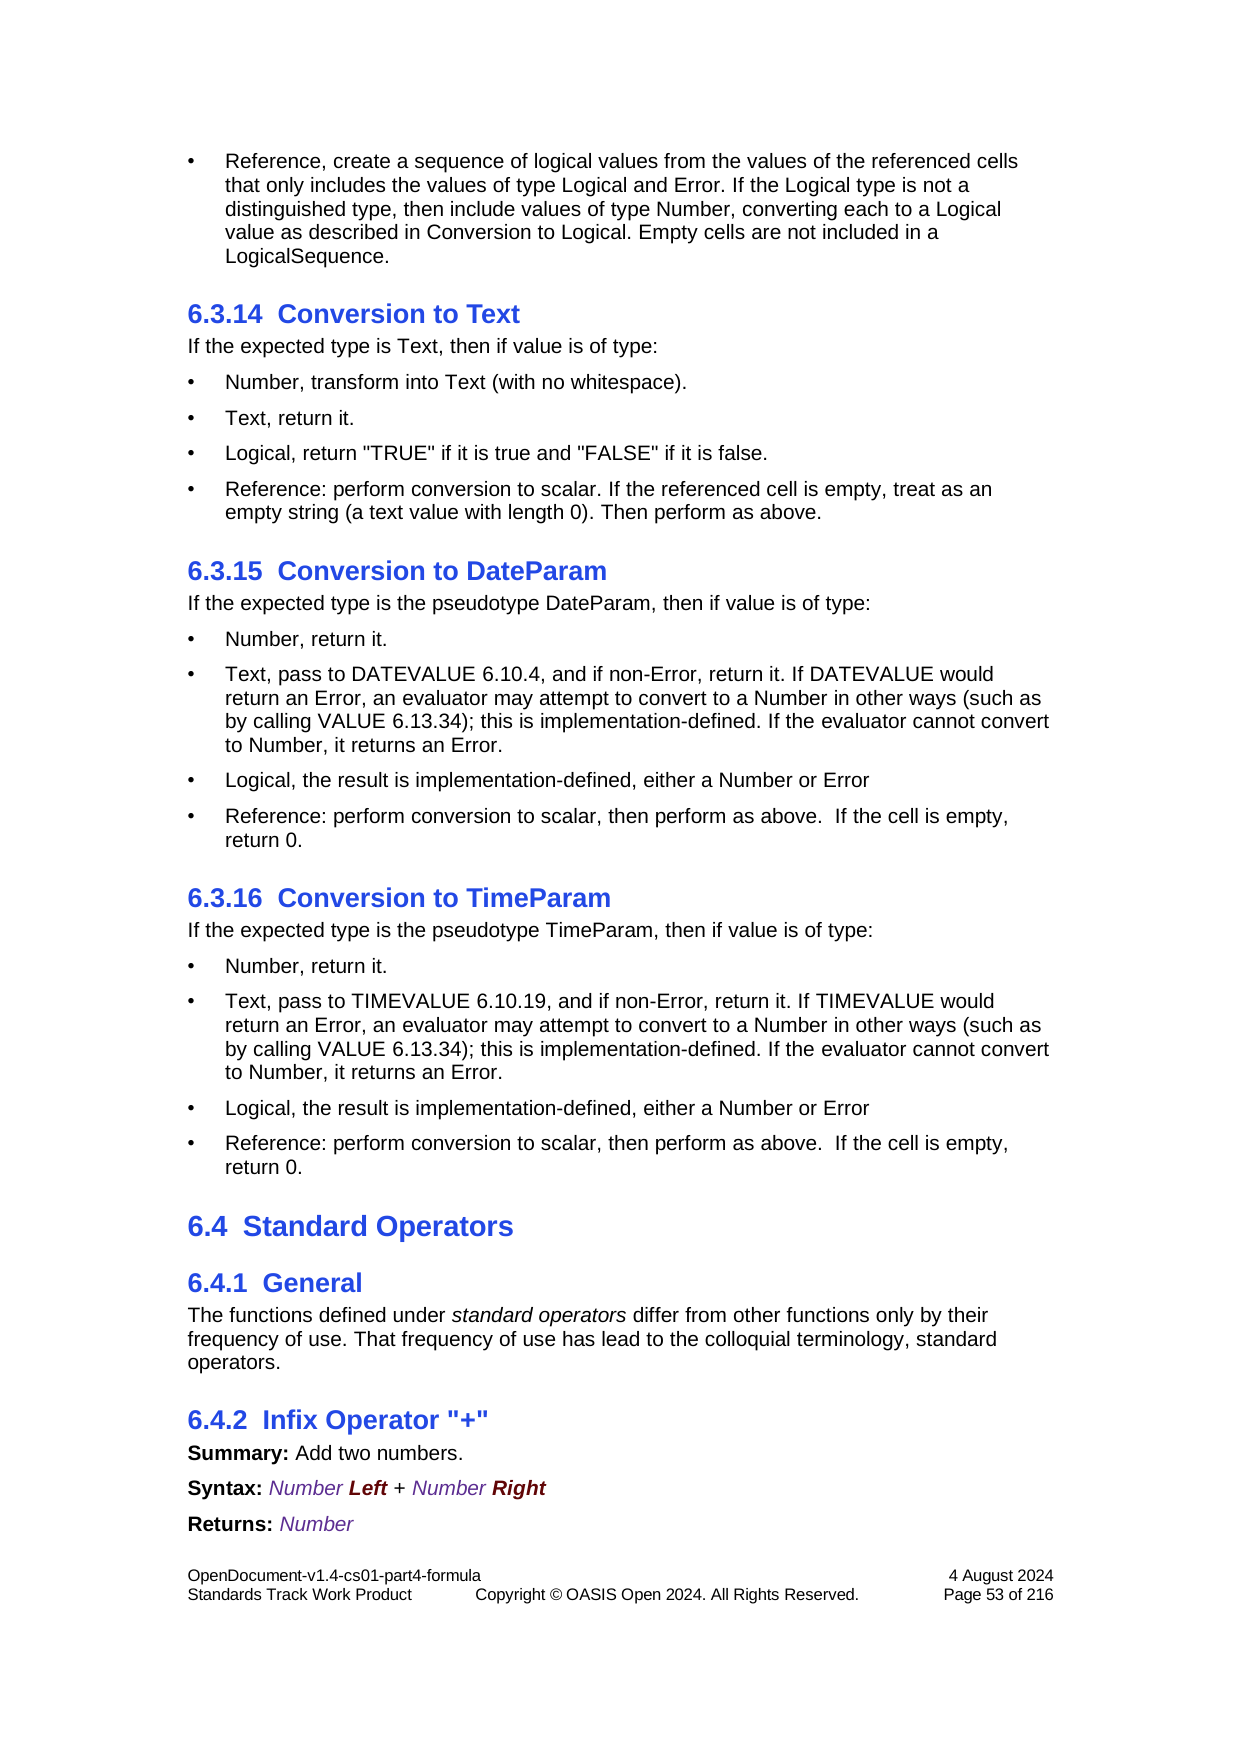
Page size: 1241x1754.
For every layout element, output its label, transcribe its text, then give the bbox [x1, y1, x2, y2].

text Syntax: Number Left + Number Right [187, 1477, 1053, 1500]
subtitle Conversion to Text [187, 299, 1053, 329]
text If the expected type is the pseudotype DateParam, then if value is of type: [187, 591, 1053, 615]
list Reference: perform conversion to scalar, then perform as above. If the cell is empty, return 0. [187, 804, 1053, 852]
list Number, transform into Text (with no whitespace). [187, 370, 1053, 394]
subtitle Standard Operators [187, 1210, 1053, 1242]
text If the expected type is the pseudotype TimeParam, then if value is of type: [187, 919, 1053, 942]
list Text, pass to TIMEVALUE 6.10.19, and if non-Error, return it. If TIMEVALUE would return an Error, an evaluator may attempt to convert to a Number in other ways (such as by calling VALUE 6.13.34); this is implementation-defined. If the evaluator cannot convert to Number, it returns an Error. [187, 990, 1053, 1084]
list Logical, the result is implementation-defined, either a Number or Error [187, 769, 1053, 792]
subtitle Conversion to DateParam [187, 555, 1053, 585]
text Summary: Add two numbers. [187, 1441, 1053, 1465]
text If the expected type is Text, then if value is of type: [187, 335, 1053, 358]
subtitle Infix Operator "+" [187, 1405, 1053, 1435]
list Reference, create a sequence of logical values from the values of the referenced cells that only includes the values of type Logical and Error. If the Logical type is not a distinguished type, then include values of type Number, converting each to a Logical value as described in Conversion to Logical. Empty cells are not included in a LogicalSequence. [187, 150, 1053, 268]
list Logical, the result is implementation-defined, either a Number or Error [187, 1096, 1053, 1120]
list Reference: perform conversion to scalar. If the referenced cell is empty, treat as an empty string (a text value with length 0). Then perform as above. [187, 477, 1053, 524]
list Text, pass to DATEVALUE 6.10.4, and if non-Error, return it. If DATEVALUE would return an Error, an evaluator may attempt to convert to a Number in other ways (such as by calling VALUE 6.13.34); this is implementation-defined. If the evaluator cannot convert to Number, it returns an Error. [187, 663, 1053, 757]
list Number, return it. [187, 627, 1053, 651]
subtitle Conversion to TimeParam [187, 883, 1053, 913]
list Reference: perform conversion to scalar, then perform as above. If the cell is empty, return 0. [187, 1132, 1053, 1179]
subtitle General [187, 1267, 1053, 1297]
text Returns: Number [187, 1512, 1053, 1536]
list Logical, return "TRUE" if it is true and "FALSE" if it is false. [187, 442, 1053, 465]
list Number, return it. [187, 954, 1053, 978]
list Text, return it. [187, 406, 1053, 429]
text The functions defined under standard operators differ from other functions only by their frequency of use. That frequency of use has lead to the colloquial terminology, standard operators. [187, 1303, 1053, 1374]
